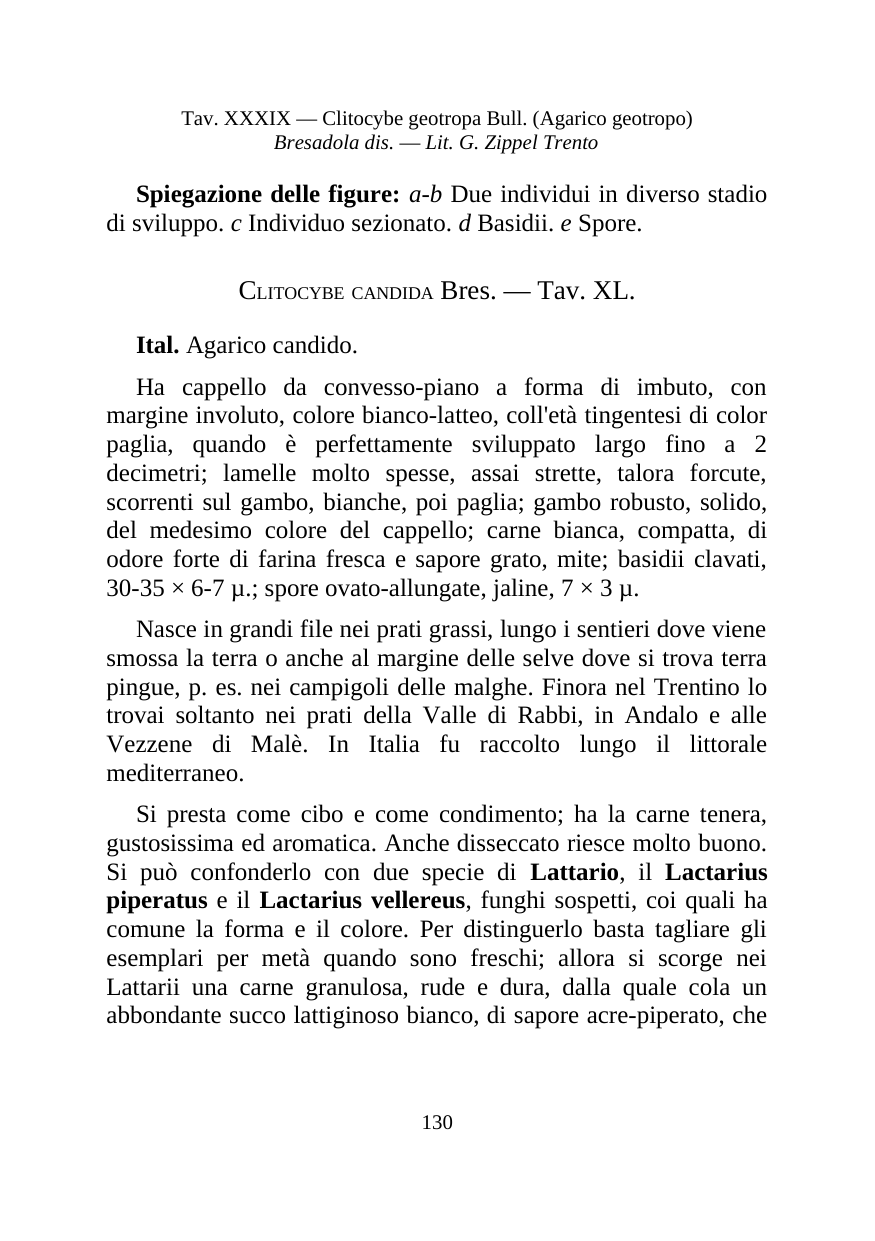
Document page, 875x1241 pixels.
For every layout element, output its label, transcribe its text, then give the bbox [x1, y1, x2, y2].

text Nasce in grandi file nei prati grassi, lungo i sentieri dove viene smossa la terra o anche al margine delle selve dove si trova terra pingue, p. es. nei campigoli delle malghe. Finora nel Trentino lo trovai soltanto nei prati della Valle di Rabbi, in Andalo e alle Vezzene di Malè. In Italia fu raccolto lungo il littorale mediterraneo. [106, 614, 768, 787]
text Si presta come cibo e come condimento; ha la carne tenera, gustosissima ed aromatica. Anche disseccato riesce molto buono. Si può confonderlo con due specie di Lattario, il Lactarius piperatus e il Lactarius vellereus, funghi sospetti, coi quali ha comune la forma e il colore. Per distinguerlo basta tagliare gli esemplari per metà quando sono freschi; allora si scorge nei Lattarii una carne granulosa, rude e dura, dalla quale cola un abbondante succo lattiginoso bianco, di sapore acre-piperato, che [106, 799, 768, 1029]
text Clitocybe candida Bres. — Tav. XL. [106, 274, 768, 306]
text Ital. Agarico candido. [106, 331, 768, 359]
text Ha cappello da convesso-piano a forma di imbuto, con margine involuto, colore bianco-latteo, coll'età tingentesi di color paglia, quando è perfettamente sviluppato largo fino a 2 decimetri; lamelle molto spesse, assai strette, talora forcute, scorrenti sul gambo, bianche, poi paglia; gambo robusto, solido, del medesimo colore del cappello; carne bianca, compatta, di odore forte di farina fresca e sapore grato, mite; basidii clavati, 30-35 × 6-7 µ.; spore ovato-allungate, jaline, 7 × 3 µ. [106, 372, 768, 602]
text Tav. XXXIX — Clitocybe geotropa Bull. (Agarico geotropo) Bresadola dis. — Lit. G. Zippel Trento [106, 106, 768, 154]
text Spiegazione delle figure: a-b Due individui in diverso stadio di sviluppo. c Individuo sezionato. d Basidii. e Spore. [106, 179, 768, 237]
